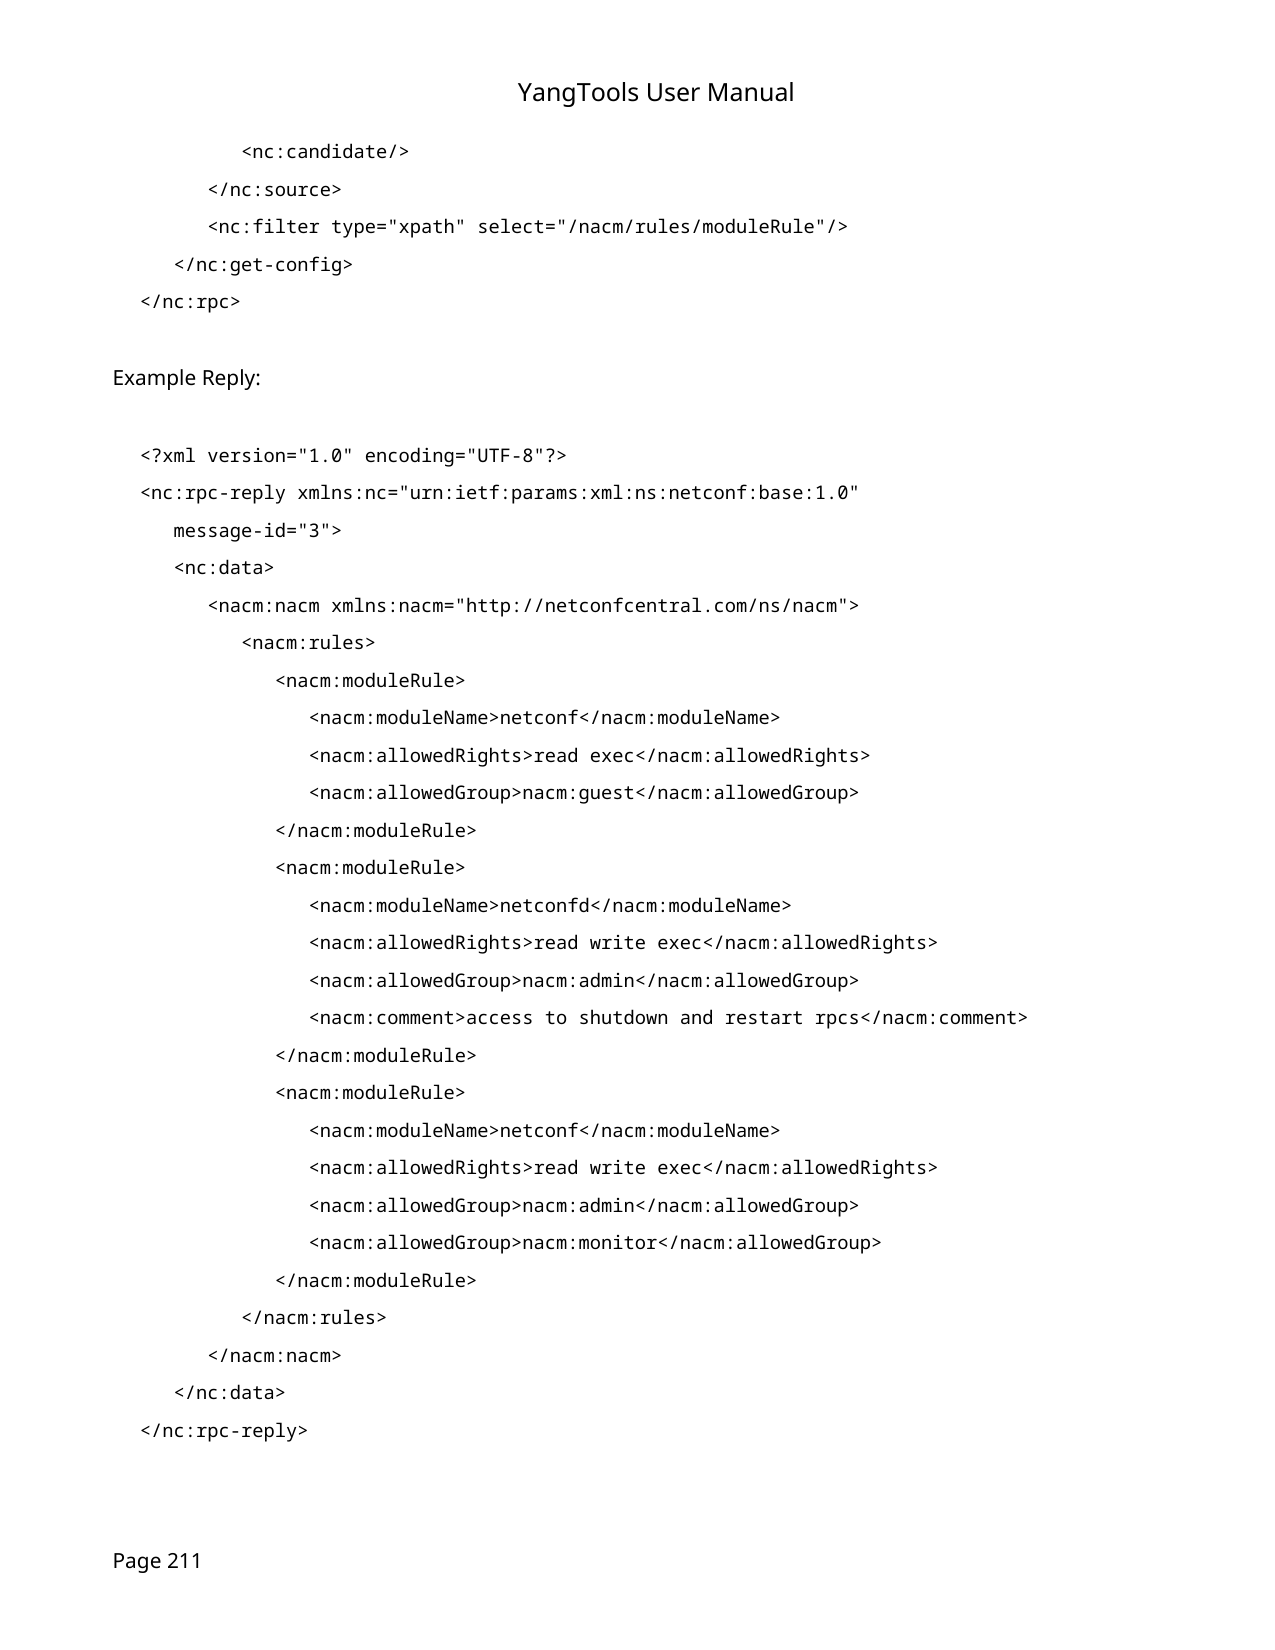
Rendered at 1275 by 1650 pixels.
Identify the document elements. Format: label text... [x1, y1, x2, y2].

text <nacm:rules> [139, 629, 1200, 655]
text <nc:filter type="xpath" select="/nacm/rules/moduleRule"/> [139, 213, 1200, 239]
text </nacm:moduleRule> [139, 1267, 1200, 1292]
text </nc:data> [139, 1379, 1200, 1405]
text <nacm:allowedRights>read exec</nacm:allowedRights> [139, 742, 1200, 767]
text <nacm:allowedGroup>nacm:admin</nacm:allowedGroup> [139, 1192, 1200, 1217]
text <nacm:moduleRule> [139, 667, 1200, 692]
text Example Reply: [112, 363, 1200, 392]
text <nc:rpc-reply xmlns:nc="urn:ietf:params:xml:ns:netconf:base:1.0" [139, 479, 1200, 505]
text <nacm:moduleRule> [139, 1079, 1200, 1105]
text </nc:rpc> [139, 288, 1200, 314]
text </nacm:moduleRule> [139, 1042, 1200, 1067]
text <nacm:moduleName>netconf</nacm:moduleName> [139, 1117, 1200, 1142]
text </nc:source> [139, 176, 1200, 202]
text </nacm:nacm> [139, 1342, 1200, 1367]
text <?xml version="1.0" encoding="UTF-8"?> [139, 442, 1200, 467]
text <nacm:allowedGroup>nacm:monitor</nacm:allowedGroup> [139, 1229, 1200, 1255]
text <nacm:comment>access to shutdown and restart rpcs</nacm:comment> [139, 1004, 1200, 1030]
text </nc:get-config> [139, 251, 1200, 277]
text <nacm:moduleName>netconfd</nacm:moduleName> [139, 892, 1200, 917]
text <nacm:allowedGroup>nacm:admin</nacm:allowedGroup> [139, 967, 1200, 992]
text <nacm:allowedRights>read write exec</nacm:allowedRights> [139, 929, 1200, 955]
text </nacm:moduleRule> [139, 817, 1200, 842]
text <nacm:moduleName>netconf</nacm:moduleName> [139, 704, 1200, 730]
text <nacm:moduleRule> [139, 854, 1200, 880]
text <nacm:allowedRights>read write exec</nacm:allowedRights> [139, 1154, 1200, 1180]
text <nacm:nacm xmlns:nacm="http://netconfcentral.com/ns/nacm"> [139, 592, 1200, 617]
text <nc:data> [139, 554, 1200, 580]
text <nc:candidate/> [139, 138, 1200, 164]
text message-id="3"> [139, 517, 1200, 542]
text </nacm:rules> [139, 1304, 1200, 1330]
text </nc:rpc-reply> [139, 1417, 1200, 1442]
text <nacm:allowedGroup>nacm:guest</nacm:allowedGroup> [139, 779, 1200, 805]
